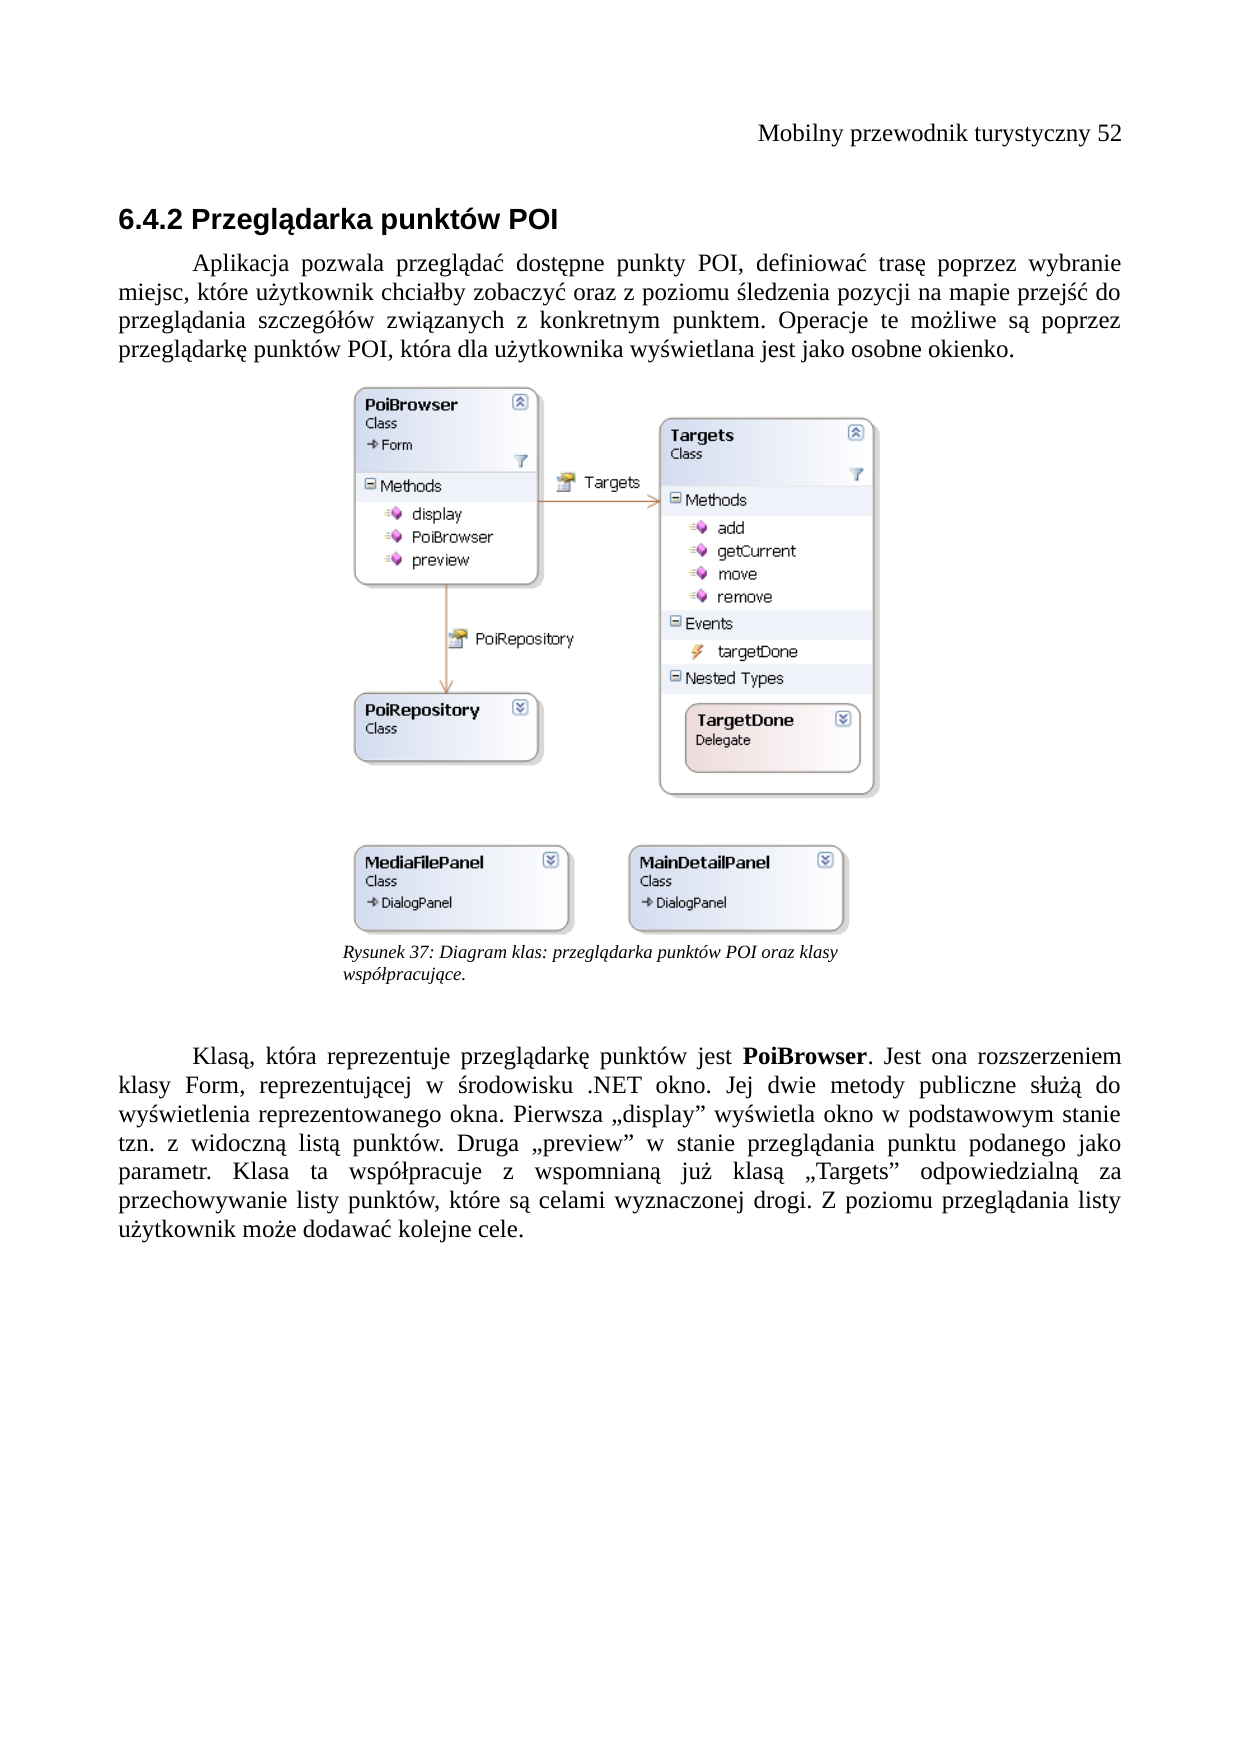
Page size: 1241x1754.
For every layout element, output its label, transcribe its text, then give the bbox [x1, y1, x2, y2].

picture [342, 376, 885, 941]
text Aplikacja pozwala przeglądać dostępne punkty POI, definiować trasę poprzez wybranie miejsc, które użytkownik chciałby zobaczyć oraz z poziomu śledzenia pozycji na mapie przejść do przeglądania szczegółów związanych z konkretnym punktem. Operacje te możliwe są poprzez przeglądarkę punktów POI, która dla użytkownika wyświetlana jest jako osobne okienko. [118, 248, 1122, 363]
text Klasą, która reprezentuje przeglądarkę punktów jest PoiBrowser. Jest ona rozszerzeniem klasy Form, reprezentującej w środowisku .NET okno. Jej dwie metody publiczne służą do wyświetlenia reprezentowanego okna. Pierwsza „display” wyświetla okno w podstawowym stanie tzn. z widoczną listą punktów. Druga „preview” w stanie przeglądania punktu podanego jako parametr. Klasa ta współpracuje z wspomnianą już klasą „Targets” odpowiedzialną za przechowywanie listy punktów, które są celami wyznaczonej drogi. Z poziomu przeglądania listy użytkownik może dodawać kolejne cele. [118, 1041, 1122, 1243]
text Rysunek 37: Diagram klas: przeglądarka punktów POI oraz klasy współpracujące. [343, 941, 885, 984]
subtitle 6.4.2 Przeglądarka punktów POI [118, 202, 1122, 236]
